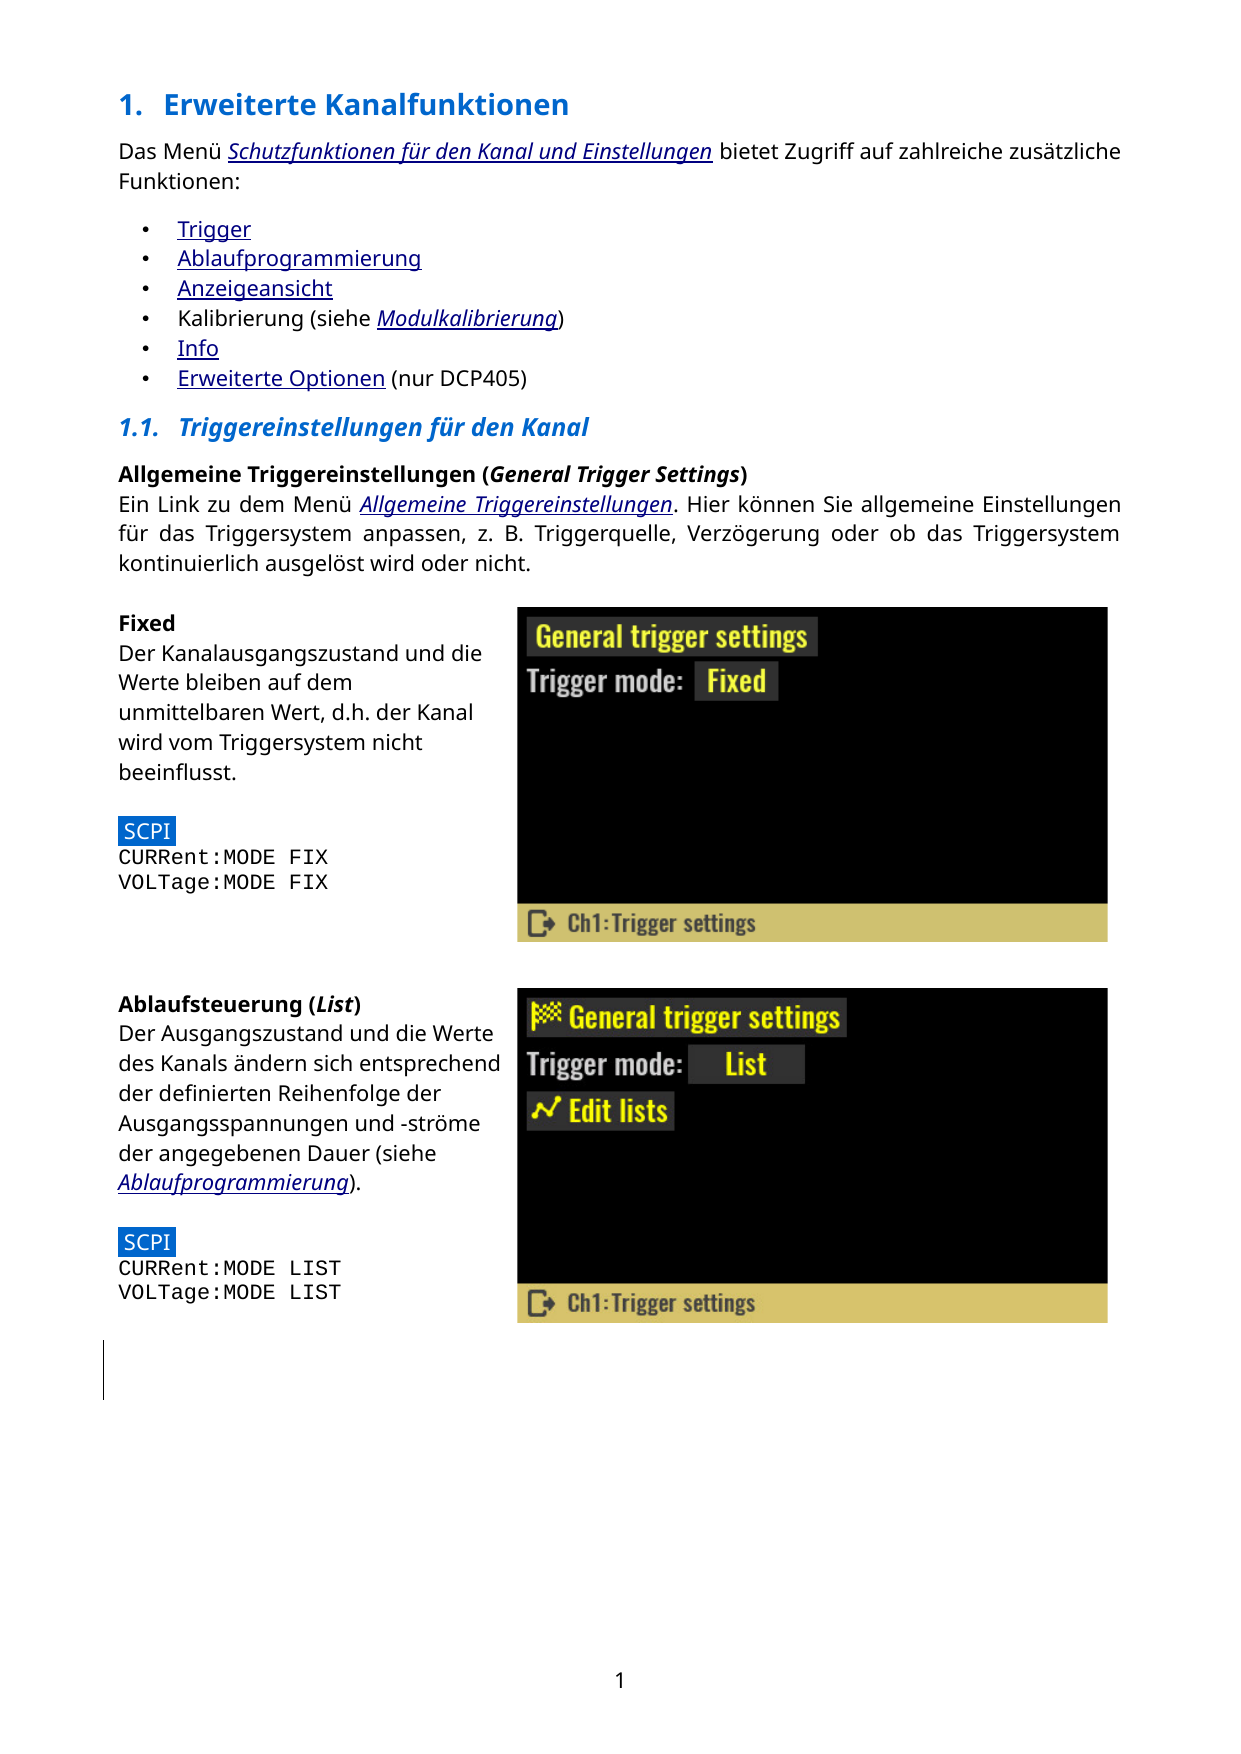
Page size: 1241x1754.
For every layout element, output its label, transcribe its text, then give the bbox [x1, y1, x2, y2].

table_header [502, 608, 1123, 959]
list Anzeigeansicht [142, 273, 1110, 303]
table_header [502, 989, 1123, 1340]
subtitle Erweiterte Kanalfunktionen [118, 84, 1122, 124]
table_header Fixed Der Kanalausgangszustand und die Werte bleiben auf dem unmittelbaren Wert, d.h. der Kanal wird vom Triggersystem nicht beeinflusst. SCPI CURRent:MODE FIX VOLTage:MODE FIX [118, 608, 502, 959]
list Kalibrierung (siehe Modulkalibrierung) [142, 303, 1110, 333]
table_header Ablaufsteuerung (List) Der Ausgangszustand und die Werte des Kanals ändern sich entsprechend der definierten Reihenfolge der Ausgangsspannungen und -ströme der angegebenen Dauer (siehe Ablaufprogrammierung). SCPI CURRent:MODE LIST VOLTage:MODE LIST [118, 989, 502, 1340]
subtitle Triggereinstellungen für den Kanal [118, 410, 1122, 444]
list Ablaufprogrammierung [142, 243, 1110, 273]
list Info [142, 333, 1110, 362]
text Ein Link zu dem Menü Allgemeine Triggereinstellungen. Hier können Sie allgemeine Einstellungen für das Triggersystem anpassen, z. B. Triggerquelle, Verzögerung oder ob das Triggersystem kontinuierlich ausgelöst wird oder nicht. [118, 489, 1122, 578]
picture [517, 988, 1108, 1323]
text Allgemeine Triggereinstellungen (General Trigger Settings) [118, 459, 1122, 489]
list Erweiterte Optionen (nur DCP405) [142, 362, 1110, 392]
picture [517, 607, 1108, 942]
list Trigger [142, 213, 1110, 243]
text Das Menü Schutzfunktionen für den Kanal und Einstellungen bietet Zugriff auf zahlreiche zusätzliche Funktionen: [118, 136, 1122, 196]
